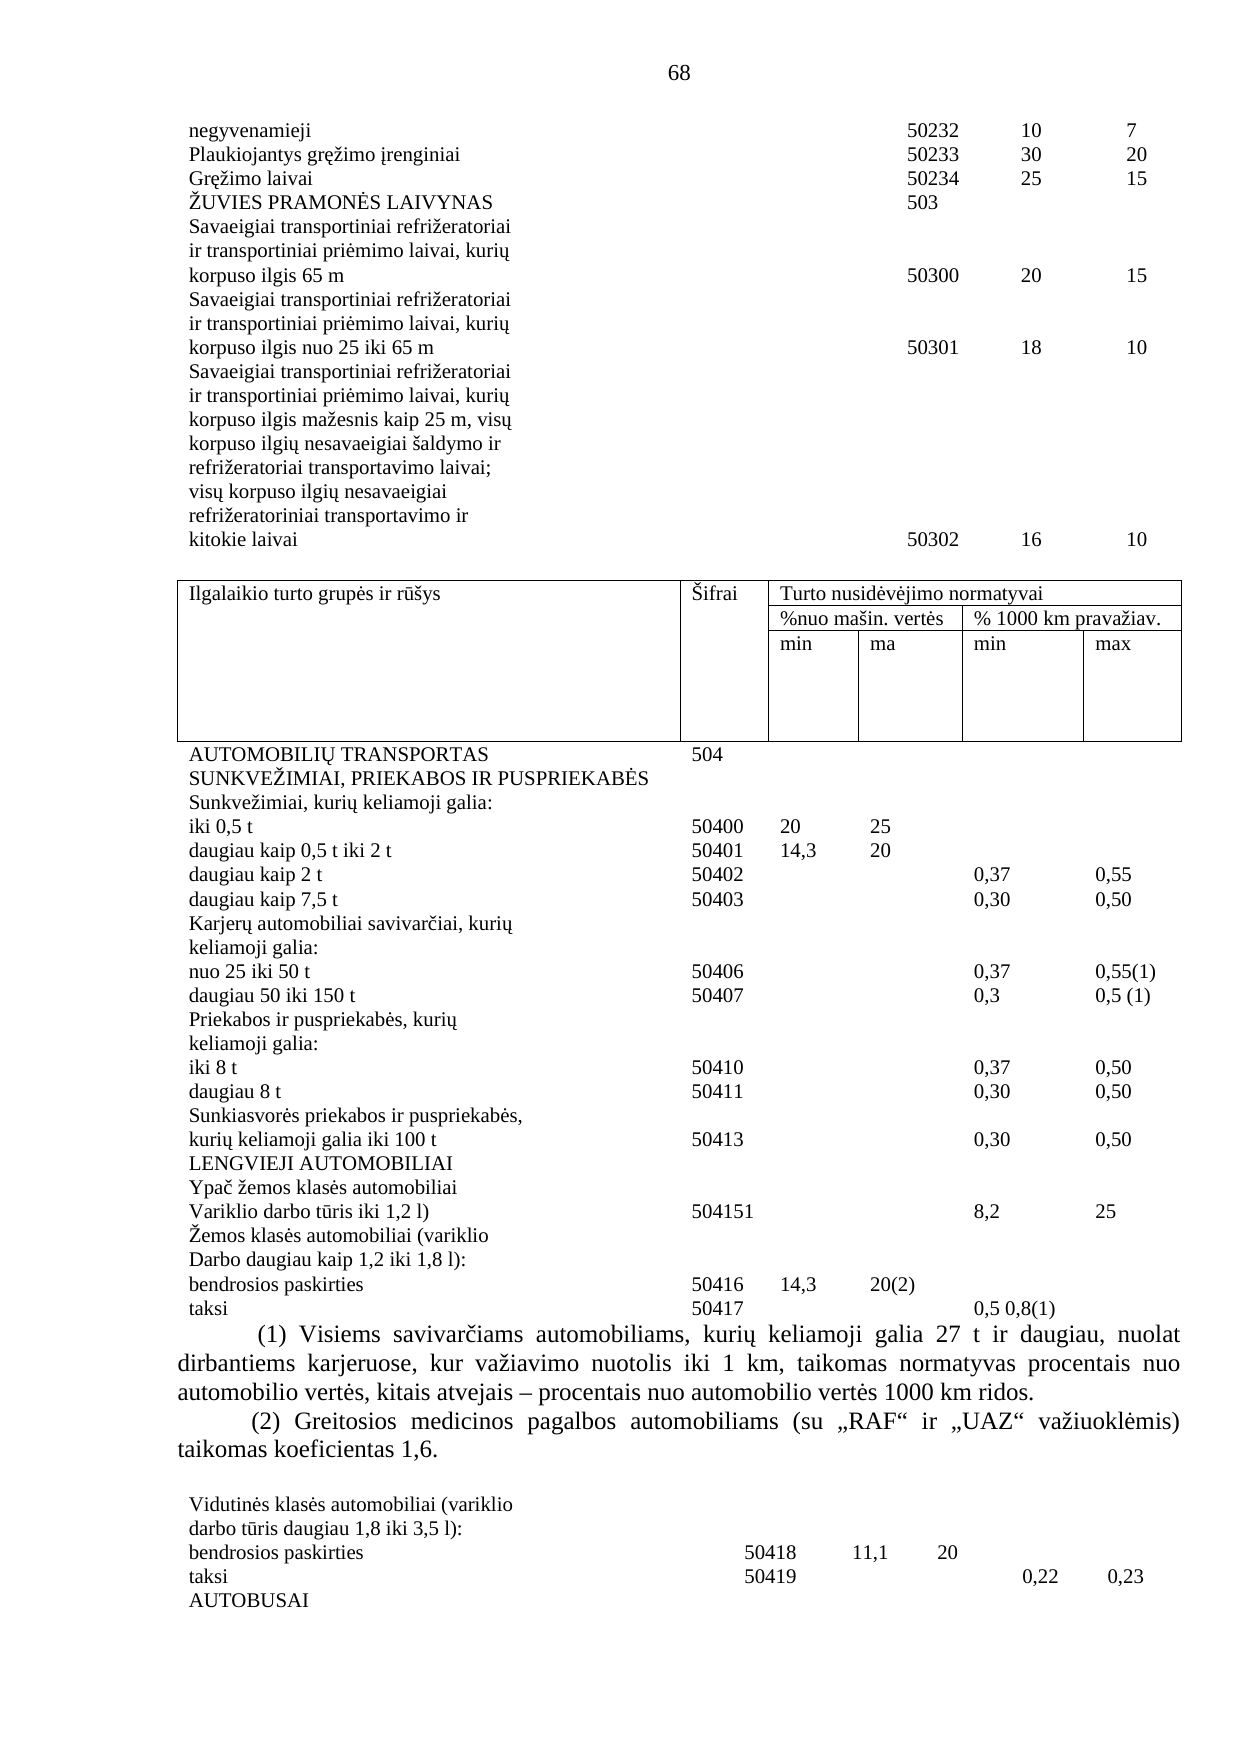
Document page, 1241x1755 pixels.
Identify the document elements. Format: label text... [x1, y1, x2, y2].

table_cell Priekabos ir puspriekabės, kurių [177, 1007, 680, 1031]
table_cell [1084, 911, 1181, 934]
table_cell 50413 [680, 1127, 768, 1151]
table_cell % 1000 km pravažiav. [963, 606, 1181, 630]
table_cell [841, 1516, 926, 1540]
table_cell [769, 935, 859, 959]
table_cell 50416 [680, 1271, 768, 1296]
table_cell Savaeigiai transportiniai refrižeratoriai [177, 287, 896, 311]
table_cell [1009, 359, 1115, 383]
table_cell [859, 959, 962, 983]
table_cell 504 [680, 742, 768, 766]
table_cell 0,30 [963, 1127, 1084, 1151]
table_cell [859, 1248, 962, 1271]
table_cell [963, 766, 1084, 790]
table_cell 503 [896, 190, 1009, 214]
table_cell [963, 814, 1084, 838]
table_cell [1115, 214, 1181, 238]
table_cell [896, 407, 1009, 431]
table_cell 20 [1115, 142, 1181, 166]
table_cell Darbo daugiau kaip 1,2 iki 1,8 l): [177, 1248, 680, 1271]
table_cell [1009, 383, 1115, 407]
table_cell [926, 1564, 1011, 1588]
table_cell refrižeratoriniai transportavimo ir [177, 503, 896, 527]
table_cell [963, 1031, 1084, 1055]
table_cell [1115, 239, 1181, 262]
table_cell 18 [1009, 335, 1115, 359]
table_cell [1115, 479, 1181, 503]
table_cell [1009, 214, 1115, 238]
table_cell [859, 1175, 962, 1199]
table_cell min [769, 631, 858, 741]
table_cell [680, 766, 768, 790]
table_cell [859, 1223, 962, 1247]
table_cell [859, 1103, 962, 1127]
table_cell [1084, 814, 1181, 838]
table_cell 20 [1009, 263, 1115, 287]
table_cell [769, 911, 859, 934]
table_cell 20 [769, 814, 859, 838]
table_cell [896, 239, 1009, 262]
table_cell 50402 [680, 863, 768, 886]
table_cell refrižeratoriai transportavimo laivai; [177, 455, 896, 479]
table_cell 0,5 0,8(1) [963, 1296, 1084, 1319]
table_cell 25 [1084, 1199, 1181, 1223]
table_cell [769, 886, 859, 911]
table_cell [859, 1055, 962, 1079]
table_cell [859, 1151, 962, 1175]
table_cell 50232 [896, 118, 1009, 142]
table_cell [859, 1079, 962, 1103]
table_cell [963, 838, 1084, 862]
table_cell 50401 [680, 838, 768, 862]
table_cell 16 [1009, 527, 1115, 551]
table_cell 20 [859, 838, 962, 862]
table_header [841, 1492, 926, 1516]
table_cell 504151 [680, 1199, 768, 1223]
table_cell [1009, 503, 1115, 527]
table_cell [859, 790, 962, 814]
table_cell daugiau kaip 0,5 t iki 2 t [177, 838, 680, 862]
table_cell 0,50 [1084, 1127, 1181, 1151]
table_cell daugiau kaip 7,5 t [177, 886, 680, 911]
table_cell [1009, 239, 1115, 262]
table_cell bendrosios paskirties [177, 1540, 733, 1564]
table_header Turto nusidėvėjimo normatyvai [769, 581, 1181, 605]
table_cell Gręžimo laivai [177, 166, 896, 190]
table_cell [859, 983, 962, 1007]
table_cell visų korpuso ilgių nesavaeigiai [177, 479, 896, 503]
table_cell 0,5 (1) [1084, 983, 1181, 1007]
table_cell [1084, 1223, 1181, 1247]
table_cell 10 [1115, 335, 1181, 359]
table_cell [859, 766, 962, 790]
table_cell [1011, 1540, 1096, 1564]
table_cell [769, 1248, 859, 1271]
table_cell 11,1 [841, 1540, 926, 1564]
table_cell [769, 1079, 859, 1103]
table_cell [1009, 455, 1115, 479]
table_cell ir transportiniai priėmimo laivai, kurių [177, 383, 896, 407]
table_cell [680, 1103, 768, 1127]
table_cell korpuso ilgis 65 m [177, 263, 896, 287]
table_cell 50301 [896, 335, 1009, 359]
table_cell kitokie laivai [177, 527, 896, 551]
table_cell [769, 1103, 859, 1127]
table_cell [733, 1516, 841, 1540]
table_cell [1115, 431, 1181, 455]
table_cell 10 [1115, 527, 1181, 551]
table_cell [1084, 1031, 1181, 1055]
table_cell [963, 911, 1084, 934]
table_cell [769, 1223, 859, 1247]
table_cell AUTOMOBILIŲ TRANSPORTAS [177, 742, 680, 766]
table_cell [769, 983, 859, 1007]
table_cell 0,22 [1011, 1564, 1096, 1588]
table_cell 50302 [896, 527, 1009, 551]
table_header [1011, 1492, 1096, 1516]
table_cell [1009, 190, 1115, 214]
table_cell [896, 287, 1009, 311]
table_cell [859, 1199, 962, 1223]
table_cell [680, 1007, 768, 1031]
table_cell [680, 935, 768, 959]
table_cell [896, 311, 1009, 335]
table_cell [859, 935, 962, 959]
table_cell [1084, 766, 1181, 790]
table_cell [680, 1031, 768, 1055]
table_cell [769, 742, 859, 766]
table_cell [680, 911, 768, 934]
table_cell [896, 503, 1009, 527]
table_cell [1084, 1151, 1181, 1175]
table_cell 20(2) [859, 1271, 962, 1296]
table_cell 50417 [680, 1296, 768, 1319]
table_cell 20 [926, 1540, 1011, 1564]
table_cell [733, 1588, 841, 1612]
table_cell 50300 [896, 263, 1009, 287]
table_cell 0,37 [963, 1055, 1084, 1079]
table_cell 0,50 [1084, 886, 1181, 911]
table_cell [896, 214, 1009, 238]
table_cell daugiau kaip 2 t [177, 863, 680, 886]
table_cell [769, 1007, 859, 1031]
table_cell [963, 1151, 1084, 1175]
table_cell daugiau 50 iki 150 t [177, 983, 680, 1007]
table_cell [1011, 1516, 1096, 1540]
table_cell [896, 431, 1009, 455]
table_cell [1115, 455, 1181, 479]
table_cell [769, 1151, 859, 1175]
table_cell [859, 863, 962, 886]
table_cell 0,3 [963, 983, 1084, 1007]
table_cell [769, 1031, 859, 1055]
table_cell [1084, 790, 1181, 814]
table_cell taksi [177, 1296, 680, 1319]
table_cell Sunkiasvorės priekabos ir puspriekabės, [177, 1103, 680, 1127]
table_cell [769, 1199, 859, 1223]
table_cell [769, 766, 859, 790]
table_cell [963, 1248, 1084, 1271]
table_cell Ypač žemos klasės automobiliai [177, 1175, 680, 1199]
table_cell nuo 25 iki 50 t [177, 959, 680, 983]
table_cell [841, 1564, 926, 1588]
table_cell [963, 1007, 1084, 1031]
table_cell [1084, 742, 1181, 766]
table_cell 50411 [680, 1079, 768, 1103]
table_cell [769, 1175, 859, 1199]
table_cell 50407 [680, 983, 768, 1007]
table_cell daugiau 8 t [177, 1079, 680, 1103]
table_cell [963, 1223, 1084, 1247]
table_cell [1084, 1007, 1181, 1031]
table_cell Variklio darbo tūris iki 1,2 l) [177, 1199, 680, 1223]
table_cell [680, 790, 768, 814]
table_cell Savaeigiai transportiniai refrižeratoriai [177, 214, 896, 238]
table_cell [896, 359, 1009, 383]
table_cell [1009, 287, 1115, 311]
table_cell 15 [1115, 166, 1181, 190]
table_cell %nuo mašin. vertės [769, 606, 962, 630]
table_header [926, 1492, 1011, 1516]
table_cell [896, 455, 1009, 479]
table_cell [769, 959, 859, 983]
table_cell LENGVIEJI AUTOMOBILIAI [177, 1151, 680, 1175]
table_cell [1084, 935, 1181, 959]
table_cell [963, 1103, 1084, 1127]
table_cell 50406 [680, 959, 768, 983]
table_cell [896, 479, 1009, 503]
table_cell darbo tūris daugiau 1,8 iki 3,5 l): [177, 1516, 733, 1540]
table_cell 0,50 [1084, 1055, 1181, 1079]
table_cell korpuso ilgis nuo 25 iki 65 m [177, 335, 896, 359]
text (1) Visiems savivarčiams automobiliams, kurių keliamoji galia 27 t ir daugiau, nuolat dirbantiems karjeruose, kur važiavimo nuotolis iki 1 km, taikomas normatyvas procentais nuo automobilio vertės, kitais atvejais – procentais nuo automobilio vertės 1000 km ridos. [177, 1319, 1181, 1406]
table_cell [769, 863, 859, 886]
table_cell [1115, 190, 1181, 214]
table_cell [926, 1516, 1011, 1540]
table_cell 15 [1115, 263, 1181, 287]
table_cell SUNKVEŽIMIAI, PRIEKABOS IR PUSPRIEKABĖS [177, 766, 680, 790]
table_cell [1115, 287, 1181, 311]
table_cell [841, 1588, 926, 1612]
table_cell 0,50 [1084, 1079, 1181, 1103]
table_cell 0,55 [1084, 863, 1181, 886]
table_cell korpuso ilgių nesavaeigiai šaldymo ir [177, 431, 896, 455]
table_cell [769, 1055, 859, 1079]
table_cell Karjerų automobiliai savivarčiai, kurių [177, 911, 680, 934]
table_cell AUTOBUSAI [177, 1588, 733, 1612]
table_cell 50418 [733, 1540, 841, 1564]
table_cell ir transportiniai priėmimo laivai, kurių [177, 239, 896, 262]
table_cell Plaukiojantys gręžimo įrenginiai [177, 142, 896, 166]
table_header [733, 1492, 841, 1516]
table_cell iki 8 t [177, 1055, 680, 1079]
table_cell [859, 886, 962, 911]
table_cell 50234 [896, 166, 1009, 190]
table_cell 10 [1009, 118, 1115, 142]
table_cell [680, 1175, 768, 1199]
table_header Šifrai [681, 581, 768, 741]
table_cell keliamoji galia: [177, 1031, 680, 1055]
table_cell kurių keliamoji galia iki 100 t [177, 1127, 680, 1151]
text (2) Greitosios medicinos pagalbos automobiliams (su „RAF“ ir „UAZ“ važiuoklėmis) taikomas koeficientas 1,6. [177, 1406, 1181, 1463]
table_cell [680, 1151, 768, 1175]
table_cell [1084, 838, 1181, 862]
table_cell [963, 1175, 1084, 1199]
table_cell [1084, 1248, 1181, 1271]
table_cell [963, 935, 1084, 959]
table_cell [1115, 503, 1181, 527]
table_cell [1115, 407, 1181, 431]
table_cell 14,3 [769, 838, 859, 862]
table_cell [680, 1223, 768, 1247]
table_cell [859, 742, 962, 766]
table_cell [1009, 311, 1115, 335]
table_cell 30 [1009, 142, 1115, 166]
table_cell ir transportiniai priėmimo laivai, kurių [177, 311, 896, 335]
table_cell [963, 1271, 1084, 1296]
table_cell taksi [177, 1564, 733, 1588]
table_cell 25 [859, 814, 962, 838]
table_cell [859, 1031, 962, 1055]
table_cell Savaeigiai transportiniai refrižeratoriai [177, 359, 896, 383]
table_cell [896, 383, 1009, 407]
table_cell [1115, 311, 1181, 335]
table_cell [1084, 1175, 1181, 1199]
table_cell [963, 790, 1084, 814]
table_cell [1009, 407, 1115, 431]
table_cell [769, 1296, 859, 1319]
table_cell 50419 [733, 1564, 841, 1588]
table_cell 25 [1009, 166, 1115, 190]
table_cell 0,30 [963, 886, 1084, 911]
table_cell 0,55(1) [1084, 959, 1181, 983]
table_cell [1096, 1540, 1181, 1564]
table_cell 8,2 [963, 1199, 1084, 1223]
table_header Ilgalaikio turto grupės ir rūšys [178, 581, 680, 741]
table_cell [1084, 1103, 1181, 1127]
table_cell [1084, 1296, 1181, 1319]
table_cell Sunkvežimiai, kurių keliamoji galia: [177, 790, 680, 814]
table_cell bendrosios paskirties [177, 1271, 680, 1296]
table_cell [859, 1296, 962, 1319]
table_cell [963, 742, 1084, 766]
table_cell [1011, 1588, 1096, 1612]
table_cell [859, 1127, 962, 1151]
table_cell 50233 [896, 142, 1009, 166]
table_cell keliamoji galia: [177, 935, 680, 959]
table_cell negyvenamieji [177, 118, 896, 142]
table_cell ma [859, 631, 962, 741]
table_cell [1115, 383, 1181, 407]
table_cell max [1084, 631, 1181, 741]
table_cell [1115, 359, 1181, 383]
table_cell [859, 1007, 962, 1031]
table_header [1096, 1492, 1181, 1516]
table_cell korpuso ilgis mažesnis kaip 25 m, visų [177, 407, 896, 431]
table_cell iki 0,5 t [177, 814, 680, 838]
table_cell [769, 1127, 859, 1151]
table_cell 7 [1115, 118, 1181, 142]
table_cell 0,30 [963, 1079, 1084, 1103]
table_cell [769, 790, 859, 814]
table_cell [1096, 1588, 1181, 1612]
table_cell 0,23 [1096, 1564, 1181, 1588]
table_cell 0,37 [963, 863, 1084, 886]
table_cell [1009, 431, 1115, 455]
table_cell [680, 1248, 768, 1271]
table_cell [1009, 479, 1115, 503]
table_cell 50410 [680, 1055, 768, 1079]
table_header Vidutinės klasės automobiliai (variklio [177, 1492, 733, 1516]
table_cell min [963, 631, 1083, 741]
table_cell [859, 911, 962, 934]
table_cell [926, 1588, 1011, 1612]
table_cell [1096, 1516, 1181, 1540]
table_cell 14,3 [769, 1271, 859, 1296]
table_cell Žemos klasės automobiliai (variklio [177, 1223, 680, 1247]
table_cell 0,37 [963, 959, 1084, 983]
table_cell [1084, 1271, 1181, 1296]
table_cell 50400 [680, 814, 768, 838]
table_cell ŽUVIES PRAMONĖS LAIVYNAS [177, 190, 896, 214]
table_cell 50403 [680, 886, 768, 911]
